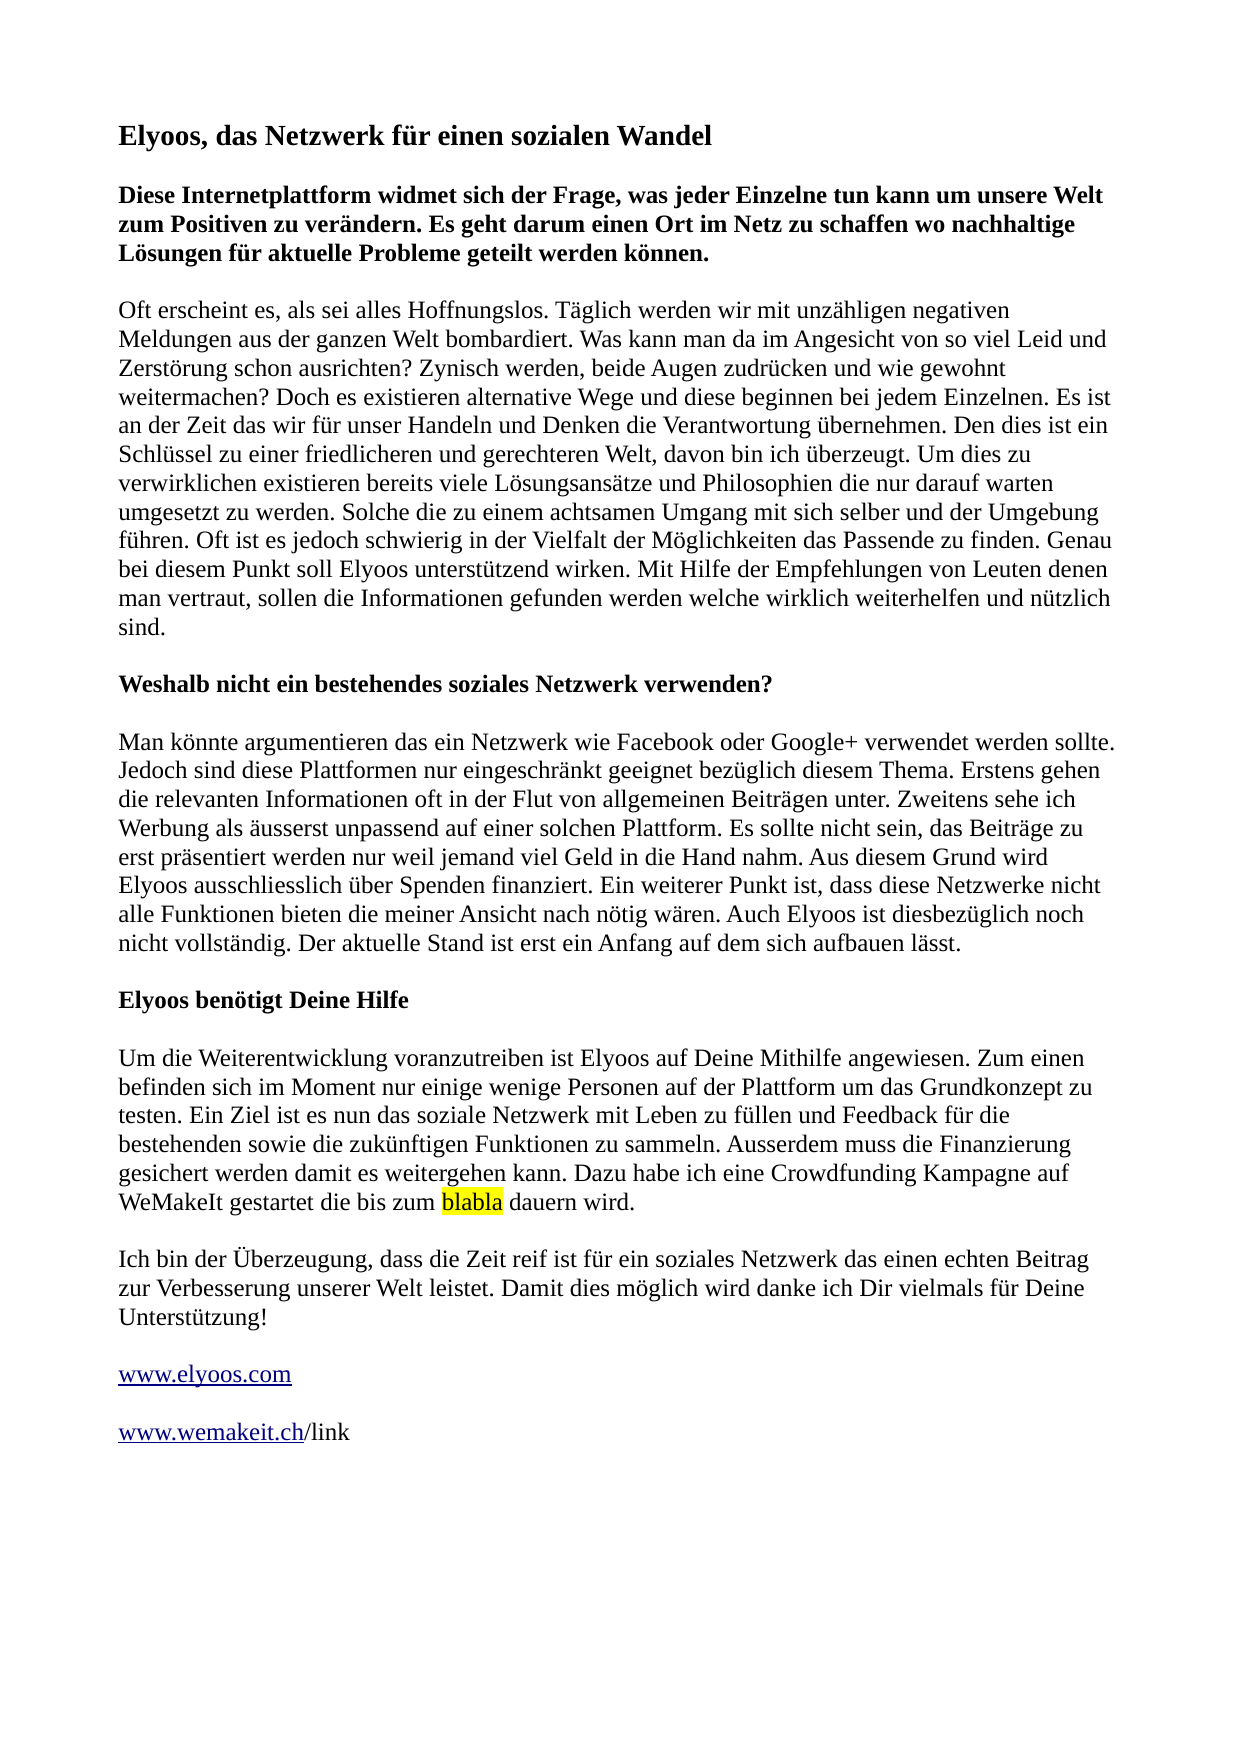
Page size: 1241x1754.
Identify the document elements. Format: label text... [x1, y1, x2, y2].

text Oft erscheint es, als sei alles Hoffnungslos. Täglich werden wir mit unzähligen negativen Meldungen aus der ganzen Welt bombardiert. Was kann man da im Angesicht von so viel Leid und Zerstörung schon ausrichten? Zynisch werden, beide Augen zudrücken und wie gewohnt weitermachen? Doch es existieren alternative Wege und diese beginnen bei jedem Einzelnen. Es ist an der Zeit das wir für unser Handeln und Denken die Verantwortung übernehmen. Den dies ist ein Schlüssel zu einer friedlicheren und gerechteren Welt, davon bin ich überzeugt. Um dies zu verwirklichen existieren bereits viele Lösungsansätze und Philosophien die nur darauf warten umgesetzt zu werden. Solche die zu einem achtsamen Umgang mit sich selber und der Umgebung führen. Oft ist es jedoch schwierig in der Vielfalt der Möglichkeiten das Passende zu finden. Genau bei diesem Punkt soll Elyoos unterstützend wirken. Mit Hilfe der Empfehlungen von Leuten denen man vertraut, sollen die Informationen gefunden werden welche wirklich weiterhelfen und nützlich sind. [118, 295, 1122, 640]
text Elyoos, das Netzwerk für einen sozialen Wandel [118, 118, 1122, 152]
text Elyoos benötigt Deine Hilfe [118, 985, 1122, 1014]
text Diese Internetplattform widmet sich der Frage, was jeder Einzelne tun kann um unsere Welt zum Positiven zu verändern. Es geht darum einen Ort im Netz zu schaffen wo nachhaltige Lösungen für aktuelle Probleme geteilt werden können. [118, 180, 1122, 267]
text www.wemakeit.ch/link [118, 1417, 1122, 1445]
text Ich bin der Überzeugung, dass die Zeit reif ist für ein soziales Netzwerk das einen echten Beitrag zur Verbesserung unserer Welt leistet. Damit dies möglich wird danke ich Dir vielmals für Deine Unterstützung! [118, 1244, 1122, 1330]
text Weshalb nicht ein bestehendes soziales Netzwerk verwenden? [118, 669, 1122, 698]
text Um die Weiterentwicklung voranzutreiben ist Elyoos auf Deine Mithilfe angewiesen. Zum einen befinden sich im Moment nur einige wenige Personen auf der Plattform um das Grundkonzept zu testen. Ein Ziel ist es nun das soziale Netzwerk mit Leben zu füllen und Feedback für die bestehenden sowie die zukünftigen Funktionen zu sammeln. Ausserdem muss die Finanzierung gesichert werden damit es weitergehen kann. Dazu habe ich eine Crowdfunding Kampagne auf WeMakeIt gestartet die bis zum blabla dauern wird. [118, 1043, 1122, 1215]
text Man könnte argumentieren das ein Netzwerk wie Facebook oder Google+ verwendet werden sollte. Jedoch sind diese Plattformen nur eingeschränkt geeignet bezüglich diesem Thema. Erstens gehen die relevanten Informationen oft in der Flut von allgemeinen Beiträgen unter. Zweitens sehe ich Werbung als äusserst unpassend auf einer solchen Plattform. Es sollte nicht sein, das Beiträge zu erst präsentiert werden nur weil jemand viel Geld in die Hand nahm. Aus diesem Grund wird Elyoos ausschliesslich über Spenden finanziert. Ein weiterer Punkt ist, dass diese Netzwerke nicht alle Funktionen bieten die meiner Ansicht nach nötig wären. Auch Elyoos ist diesbezüglich noch nicht vollständig. Der aktuelle Stand ist erst ein Anfang auf dem sich aufbauen lässt. [118, 727, 1122, 957]
text www.elyoos.com [118, 1359, 1122, 1388]
